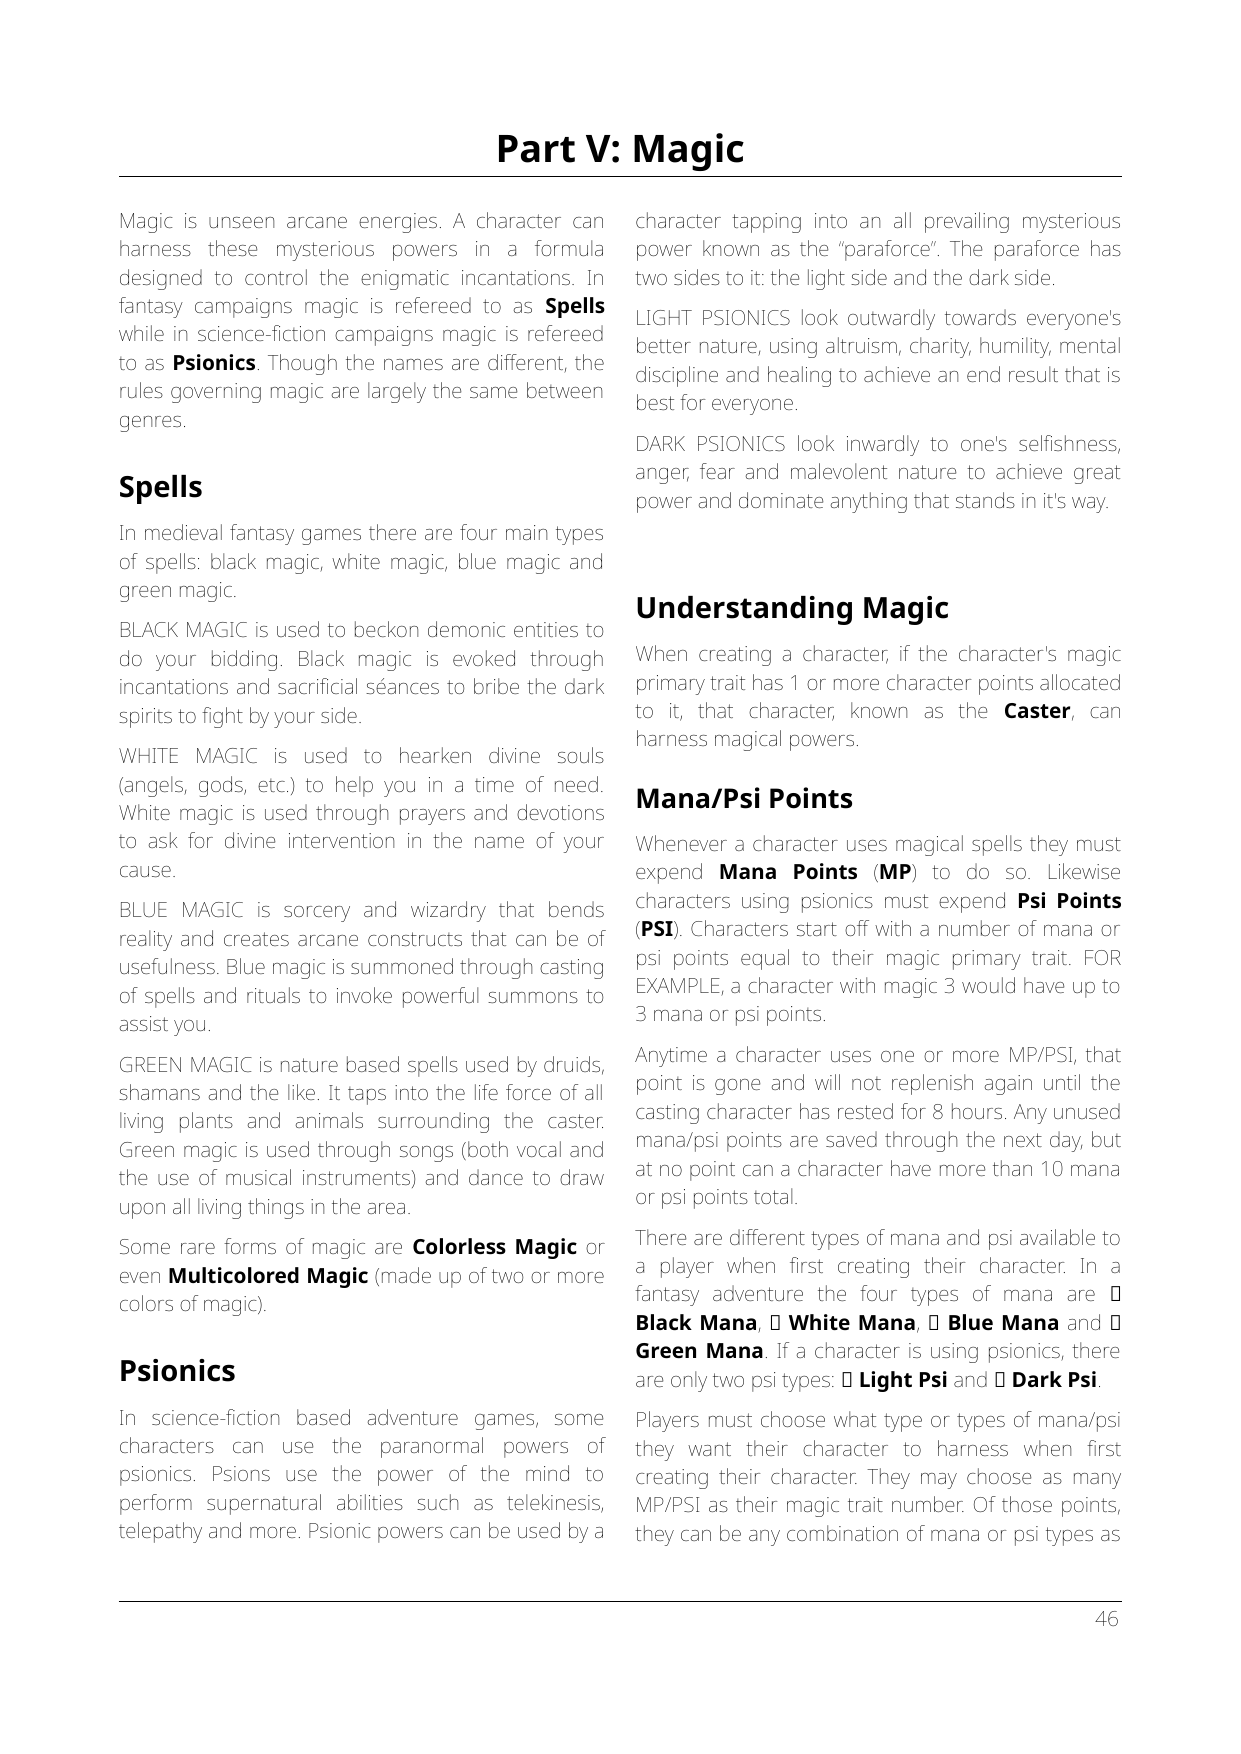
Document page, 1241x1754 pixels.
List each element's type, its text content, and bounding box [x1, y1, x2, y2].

subtitle Psionics [118, 1350, 605, 1390]
text There are different types of mana and psi available to a player when first creating their character. In a fantasy adventure the four types of mana are  Black Mana,  White Mana,  Blue Mana and  Green Mana. If a character is using psionics, there are only two psi types:  Light Psi and  Dark Psi. [635, 1223, 1122, 1393]
text Some rare forms of magic are Colorless Magic or even Multicolored Magic (made up of two or more colors of magic). [118, 1232, 605, 1318]
text BLACK MAGIC is used to beckon demonic entities to do your bidding. Black magic is evoked through incantations and sacrificial séances to bribe the dark spirits to fight by your side. [118, 616, 605, 729]
text LIGHT PSIONICS look outwardly towards everyone's better nature, using altruism, charity, humility, mental discipline and healing to achieve an end result that is best for everyone. [635, 303, 1122, 417]
text Understanding Magic [635, 588, 1122, 627]
text Whenever a character uses magical spells they must expend Mana Points (MP) to do so. Likewise characters using psionics must expend Psi Points (PSI). Characters start off with a number of mana or psi points equal to their magic primary trait. FOR EXAMPLE, a character with magic 3 would have up to 3 mana or psi points. [635, 829, 1122, 1028]
text When creating a character, if the character's magic primary trait has 1 or more character points allocated to it, that character, known as the Caster, can harness magical powers. [635, 639, 1122, 753]
text Players must choose what type or types of mana/psi they want their character to harness when first creating their character. They may choose as many MP/PSI as their magic trait number. Of those points, they can be any combination of mana or psi types as [635, 1405, 1122, 1547]
text In medieval fantasy games there are four main types of spells: black magic, white magic, blue magic and green magic. [118, 518, 605, 604]
subtitle Mana/Psi Points [635, 779, 1122, 816]
text Anytime a character uses one or more MP/PSI, that point is gone and will not replenish again until the casting character has rested for 8 hours. Any unused mana/psi points are saved through the next day, but at no point can a character have more than 10 mana or psi points total. [635, 1040, 1122, 1211]
text BLUE MAGIC is sorcery and wizardry that bends reality and creates arcane constructs that can be of usefulness. Blue magic is summoned through casting of spells and rituals to invoke powerful summons to assist you. [118, 896, 605, 1038]
text GREEN MAGIC is nature based spells used by druids, shamans and the like. It taps into the life force of all living plants and animals surrounding the caster. Green magic is used through songs (both vocal and the use of musical instruments) and dance to draw upon all living things in the area. [118, 1050, 605, 1220]
text DARK PSIONICS look inwardly to one's selfishness, anger, fear and malevolent nature to achieve great power and dominate anything that stands in it's way. [635, 429, 1122, 514]
text In science-fiction based adventure games, some characters can use the paranormal powers of psionics. Psions use the power of the mind to perform supernatural abilities such as telekinesis, telepathy and more. Psionic powers can be used by a [118, 1403, 605, 1545]
text Magic is unseen arcane energies. A character can harness these mysterious powers in a formula designed to control the enigmatic incantations. In fantasy campaigns magic is refereed to as Spells while in science-fiction campaigns magic is refereed to as Psionics. Though the names are different, the rules governing magic are largely the same between genres. [118, 206, 605, 433]
subtitle Spells [118, 466, 605, 506]
text WHITE MAGIC is used to hearken divine souls (angels, gods, etc.) to help you in a time of need. White magic is used through prayers and devotions to ask for divine intervention in the name of your cause. [118, 741, 605, 883]
text character tapping into an all prevailing mysterious power known as the “paraforce”. The paraforce has two sides to it: the light side and the dark side. [635, 206, 1122, 291]
